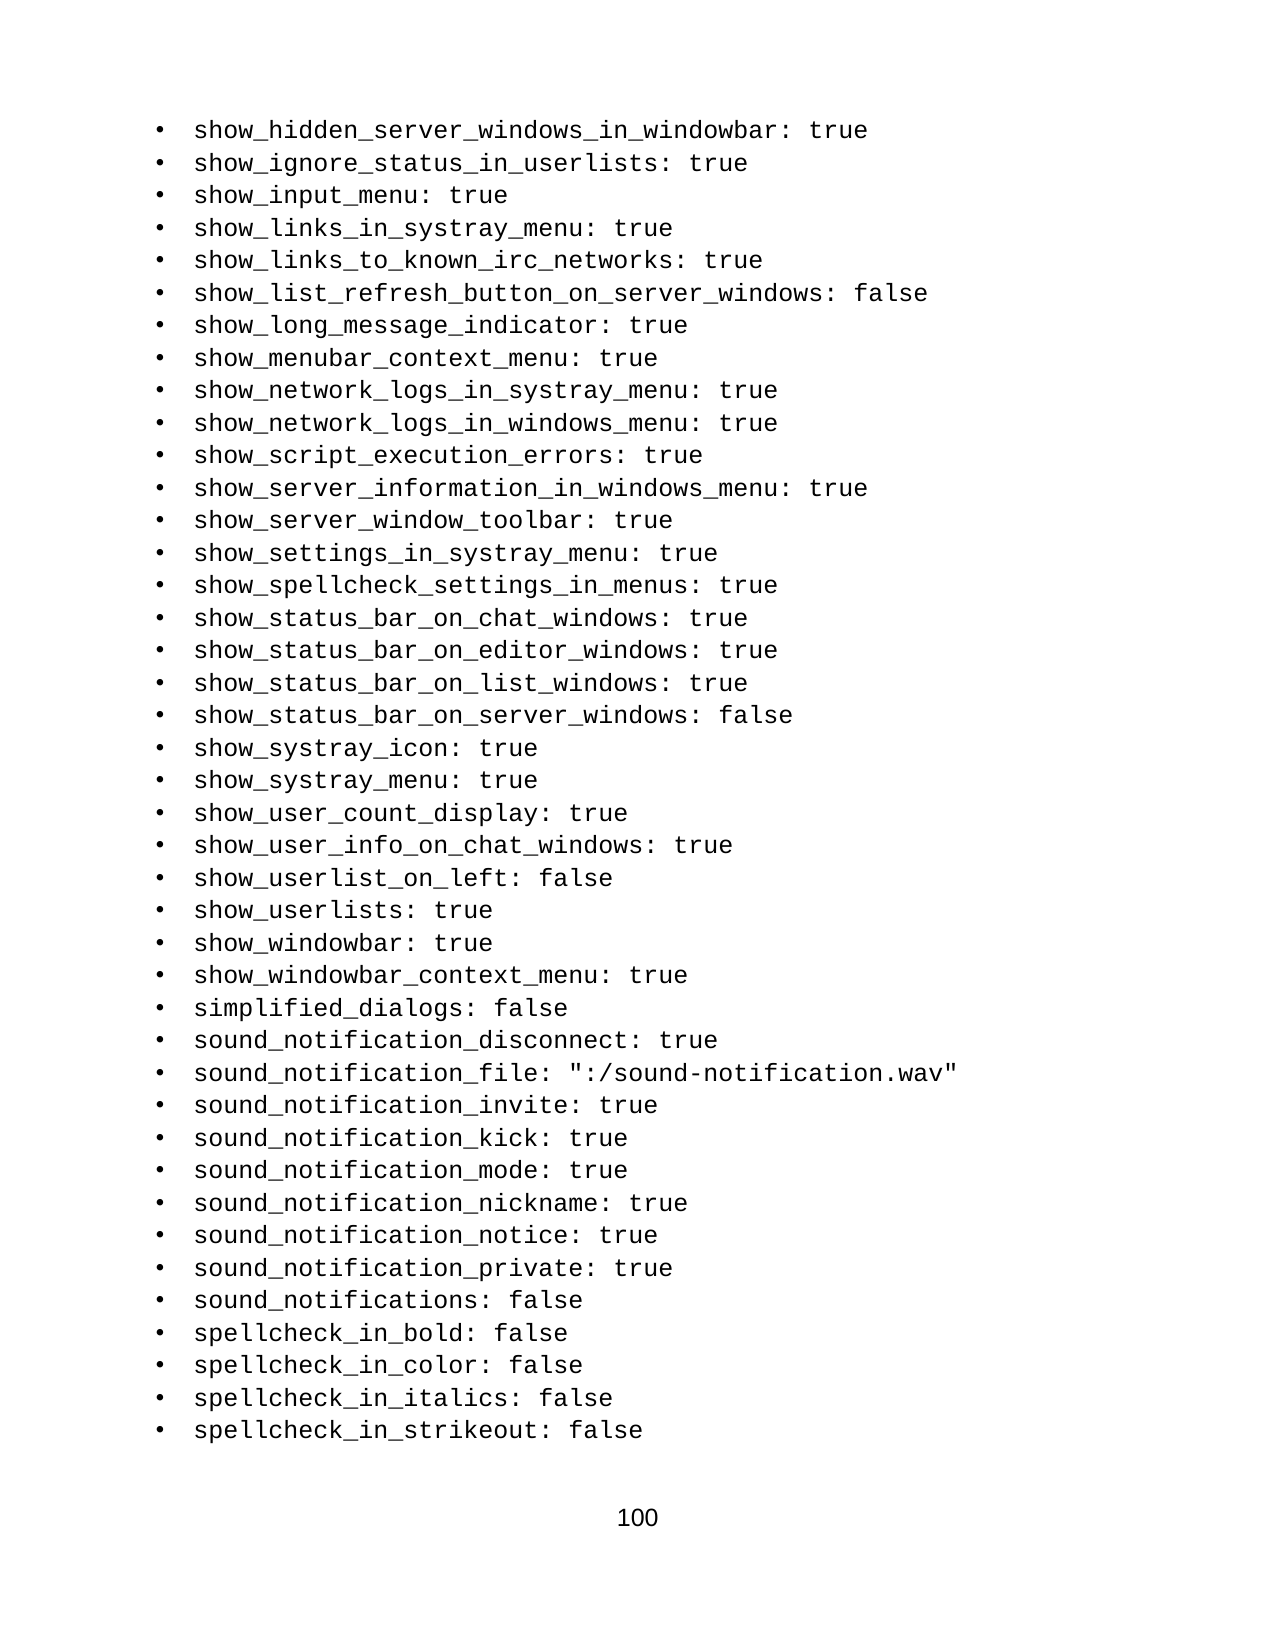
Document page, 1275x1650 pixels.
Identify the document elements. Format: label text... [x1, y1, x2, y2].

list show_server_information_in_windows_menu: true [156, 476, 1157, 504]
list show_user_count_display: true [156, 801, 1157, 829]
list show_menubar_context_menu: true [156, 346, 1157, 374]
list sound_notification_mode: true [156, 1158, 1157, 1186]
list show_userlists: true [156, 898, 1157, 926]
list show_status_bar_on_server_windows: false [156, 703, 1157, 731]
list show_spellcheck_settings_in_menus: true [156, 573, 1157, 601]
list spellcheck_in_color: false [156, 1353, 1157, 1381]
list sound_notification_file: ":/sound-notification.wav" [156, 1061, 1157, 1089]
list sound_notification_nickname: true [156, 1191, 1157, 1219]
list spellcheck_in_italics: false [156, 1386, 1157, 1414]
list spellcheck_in_bold: false [156, 1321, 1157, 1349]
list sound_notification_private: true [156, 1256, 1157, 1284]
list show_user_info_on_chat_windows: true [156, 833, 1157, 861]
list sound_notifications: false [156, 1288, 1157, 1316]
list show_server_window_toolbar: true [156, 508, 1157, 536]
list sound_notification_disconnect: true [156, 1028, 1157, 1056]
list show_links_in_systray_menu: true [156, 216, 1157, 244]
list sound_notification_invite: true [156, 1093, 1157, 1121]
list simplified_dialogs: false [156, 996, 1157, 1024]
list show_status_bar_on_editor_windows: true [156, 638, 1157, 666]
list show_network_logs_in_systray_menu: true [156, 378, 1157, 406]
list show_systray_icon: true [156, 736, 1157, 764]
list sound_notification_notice: true [156, 1223, 1157, 1251]
list show_list_refresh_button_on_server_windows: false [156, 281, 1157, 309]
list show_links_to_known_irc_networks: true [156, 248, 1157, 276]
list show_settings_in_systray_menu: true [156, 541, 1157, 569]
list spellcheck_in_strikeout: false [156, 1418, 1157, 1446]
list show_systray_menu: true [156, 768, 1157, 796]
list show_windowbar: true [156, 931, 1157, 959]
list show_userlist_on_left: false [156, 866, 1157, 894]
list show_network_logs_in_windows_menu: true [156, 411, 1157, 439]
list show_status_bar_on_list_windows: true [156, 671, 1157, 699]
list show_windowbar_context_menu: true [156, 963, 1157, 991]
list show_script_execution_errors: true [156, 443, 1157, 471]
list show_hidden_server_windows_in_windowbar: true [156, 118, 1157, 146]
list show_status_bar_on_chat_windows: true [156, 606, 1157, 634]
list sound_notification_kick: true [156, 1126, 1157, 1154]
list show_ignore_status_in_userlists: true [156, 151, 1157, 179]
list show_input_menu: true [156, 183, 1157, 211]
list show_long_message_indicator: true [156, 313, 1157, 341]
